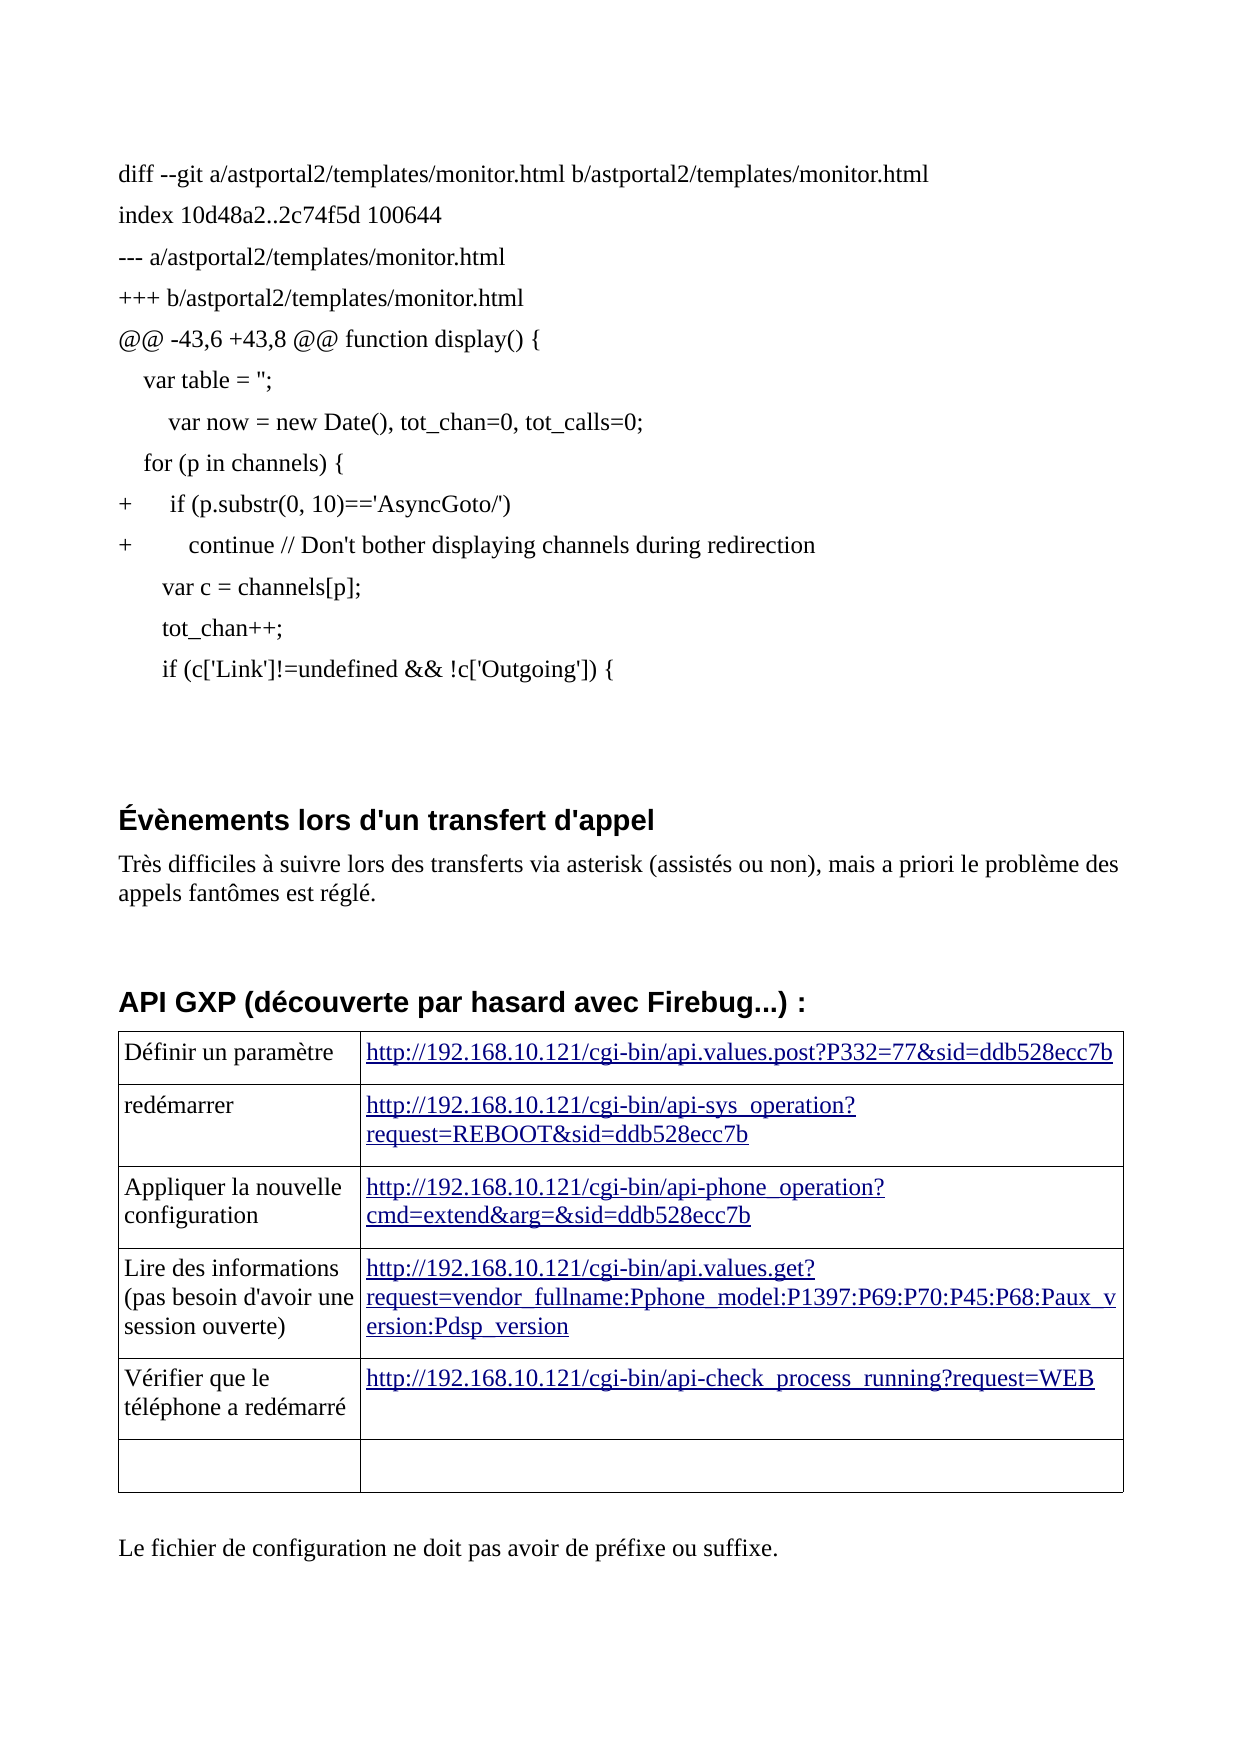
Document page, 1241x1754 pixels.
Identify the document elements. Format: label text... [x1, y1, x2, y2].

text + continue // Don't bother displaying channels during redirection [118, 531, 1122, 559]
table_cell http://192.168.10.121/cgi-bin/api-check_process_running?request=WEB [361, 1359, 1123, 1439]
table_cell http://192.168.10.121/cgi-bin/api-phone_operation?cmd=extend&arg=&sid=ddb528ecc7b [361, 1167, 1123, 1247]
text Très difficiles à suivre lors des transferts via asterisk (assistés ou non), mais a priori le problème des appels fantômes est réglé. [118, 849, 1122, 907]
text diff --git a/astportal2/templates/monitor.html b/astportal2/templates/monitor.html [118, 159, 1122, 188]
text Le fichier de configuration ne doit pas avoir de préfixe ou suffixe. [118, 1533, 1122, 1562]
subtitle API GXP (découverte par hasard avec Firebug...) : [118, 985, 1122, 1019]
text for (p in channels) { [118, 448, 1122, 477]
text + if (p.substr(0, 10)=='AsyncGoto/') [118, 489, 1122, 518]
text var table = ''; [118, 366, 1122, 394]
text @@ -43,6 +43,8 @@ function display() { [118, 324, 1122, 353]
text --- a/astportal2/templates/monitor.html [118, 242, 1122, 271]
text tot_chan++; [118, 613, 1122, 642]
subtitle Évènements lors d'un transfert d'appel [118, 803, 1122, 837]
table_header http://192.168.10.121/cgi-bin/api.values.post?P332=77&sid=ddb528ecc7b [361, 1032, 1123, 1084]
table_cell Vérifier que le téléphone a redémarré [119, 1359, 360, 1439]
table_cell Appliquer la nouvelle configuration [119, 1167, 360, 1247]
table_header Définir un paramètre [119, 1032, 360, 1084]
table_cell http://192.168.10.121/cgi-bin/api-sys_operation?request=REBOOT&sid=ddb528ecc7b [361, 1085, 1123, 1166]
text var c = channels[p]; [118, 572, 1122, 601]
text index 10d48a2..2c74f5d 100644 [118, 201, 1122, 229]
table_cell redémarrer [119, 1085, 360, 1166]
table_cell [361, 1440, 1123, 1492]
text var now = new Date(), tot_chan=0, tot_calls=0; [118, 407, 1122, 436]
table_cell Lire des informations (pas besoin d'avoir une session ouverte) [119, 1249, 360, 1358]
table_cell http://192.168.10.121/cgi-bin/api.values.get?request=vendor_fullname:Pphone_model:P1397:P69:P70:P45:P68:Paux_version:Pdsp_version [361, 1249, 1123, 1358]
text if (c['Link']!=undefined && !c['Outgoing']) { [118, 654, 1122, 683]
table_cell [119, 1440, 360, 1492]
text +++ b/astportal2/templates/monitor.html [118, 283, 1122, 312]
